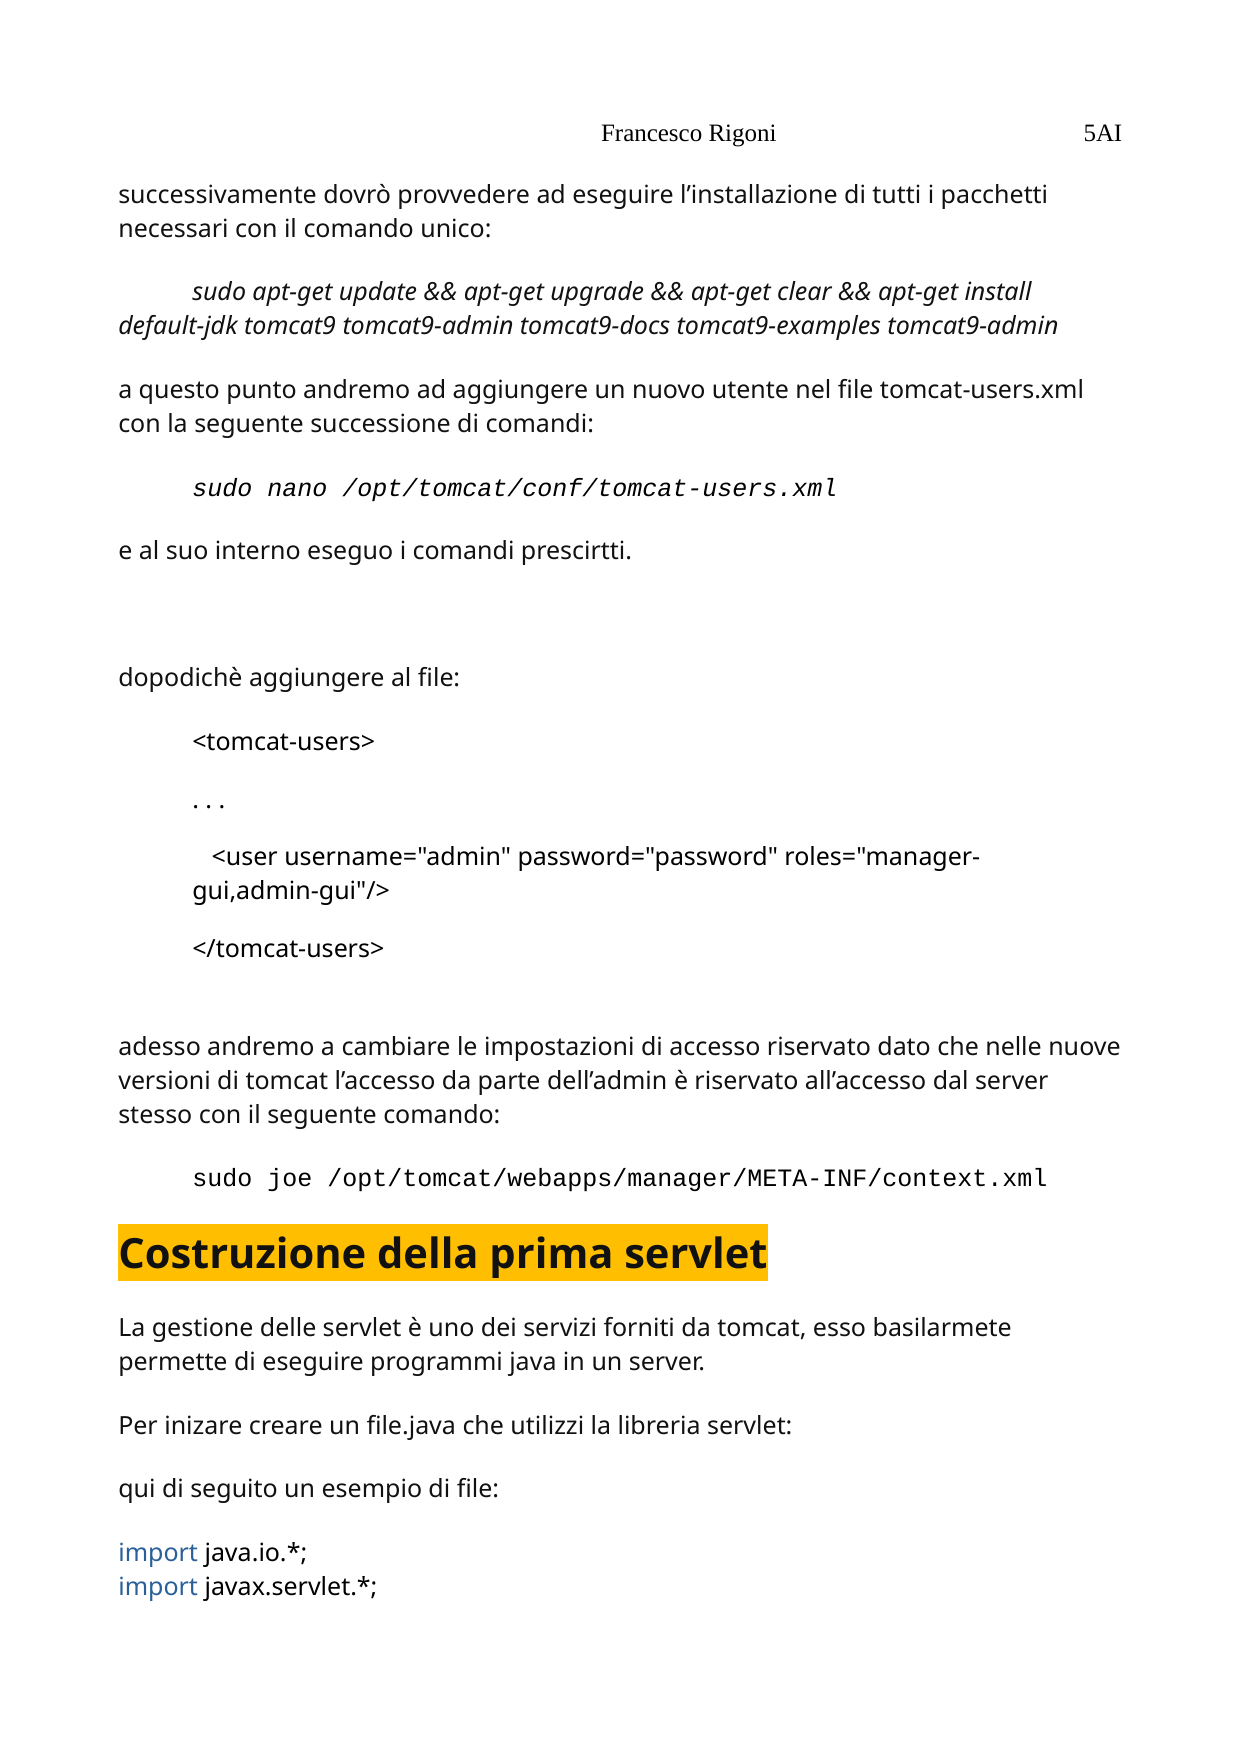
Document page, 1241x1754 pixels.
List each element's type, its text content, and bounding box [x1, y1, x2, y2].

text Costruzione della prima servlet [118, 1224, 1122, 1281]
text </tomcat-users> [118, 931, 1122, 965]
text qui di seguito un esempio di file: [118, 1471, 1122, 1505]
text adesso andremo a cambiare le impostazioni di accesso riservato dato che nelle nuove versioni di tomcat l’accesso da parte dell’admin è riservato all’accesso dal server stesso con il seguente comando: [118, 1028, 1122, 1131]
text La gestione delle servlet è uno dei servizi forniti da tomcat, esso basilarmete permette di eseguire programmi java in un server. [118, 1310, 1122, 1378]
text successivamente dovrò provvedere ad eseguire l’installazione di tutti i pacchetti necessari con il comando unico: [118, 176, 1122, 244]
text import javax.servlet.*; [118, 1569, 1122, 1603]
text import java.io.*; [118, 1535, 1122, 1569]
text sudo apt-get update && apt-get upgrade && apt-get clear && apt-get install default-jdk tomcat9 tomcat9-admin tomcat9-docs tomcat9-examples tomcat9-admin [118, 274, 1122, 342]
text <user username="admin" password="password" roles="manager- gui,admin-gui"/> [118, 839, 1122, 907]
text dopodichè aggiungere al file: [118, 660, 1122, 694]
text Per inizare creare un file.java che utilizzi la libreria servlet: [118, 1408, 1122, 1442]
text a questo punto andremo ad aggiungere un nuovo utente nel file tomcat-users.xml con la seguente successione di comandi: [118, 372, 1122, 440]
text sudo nano /opt/tomcat/conf/tomcat-users.xml [118, 469, 1122, 503]
text e al suo interno eseguo i comandi prescirtti. [118, 533, 1122, 567]
text . . . [118, 781, 1122, 815]
text <tomcat-users> [118, 723, 1122, 758]
text sudo joe /opt/tomcat/webapps/manager/META-INF/context.xml [118, 1160, 1122, 1194]
